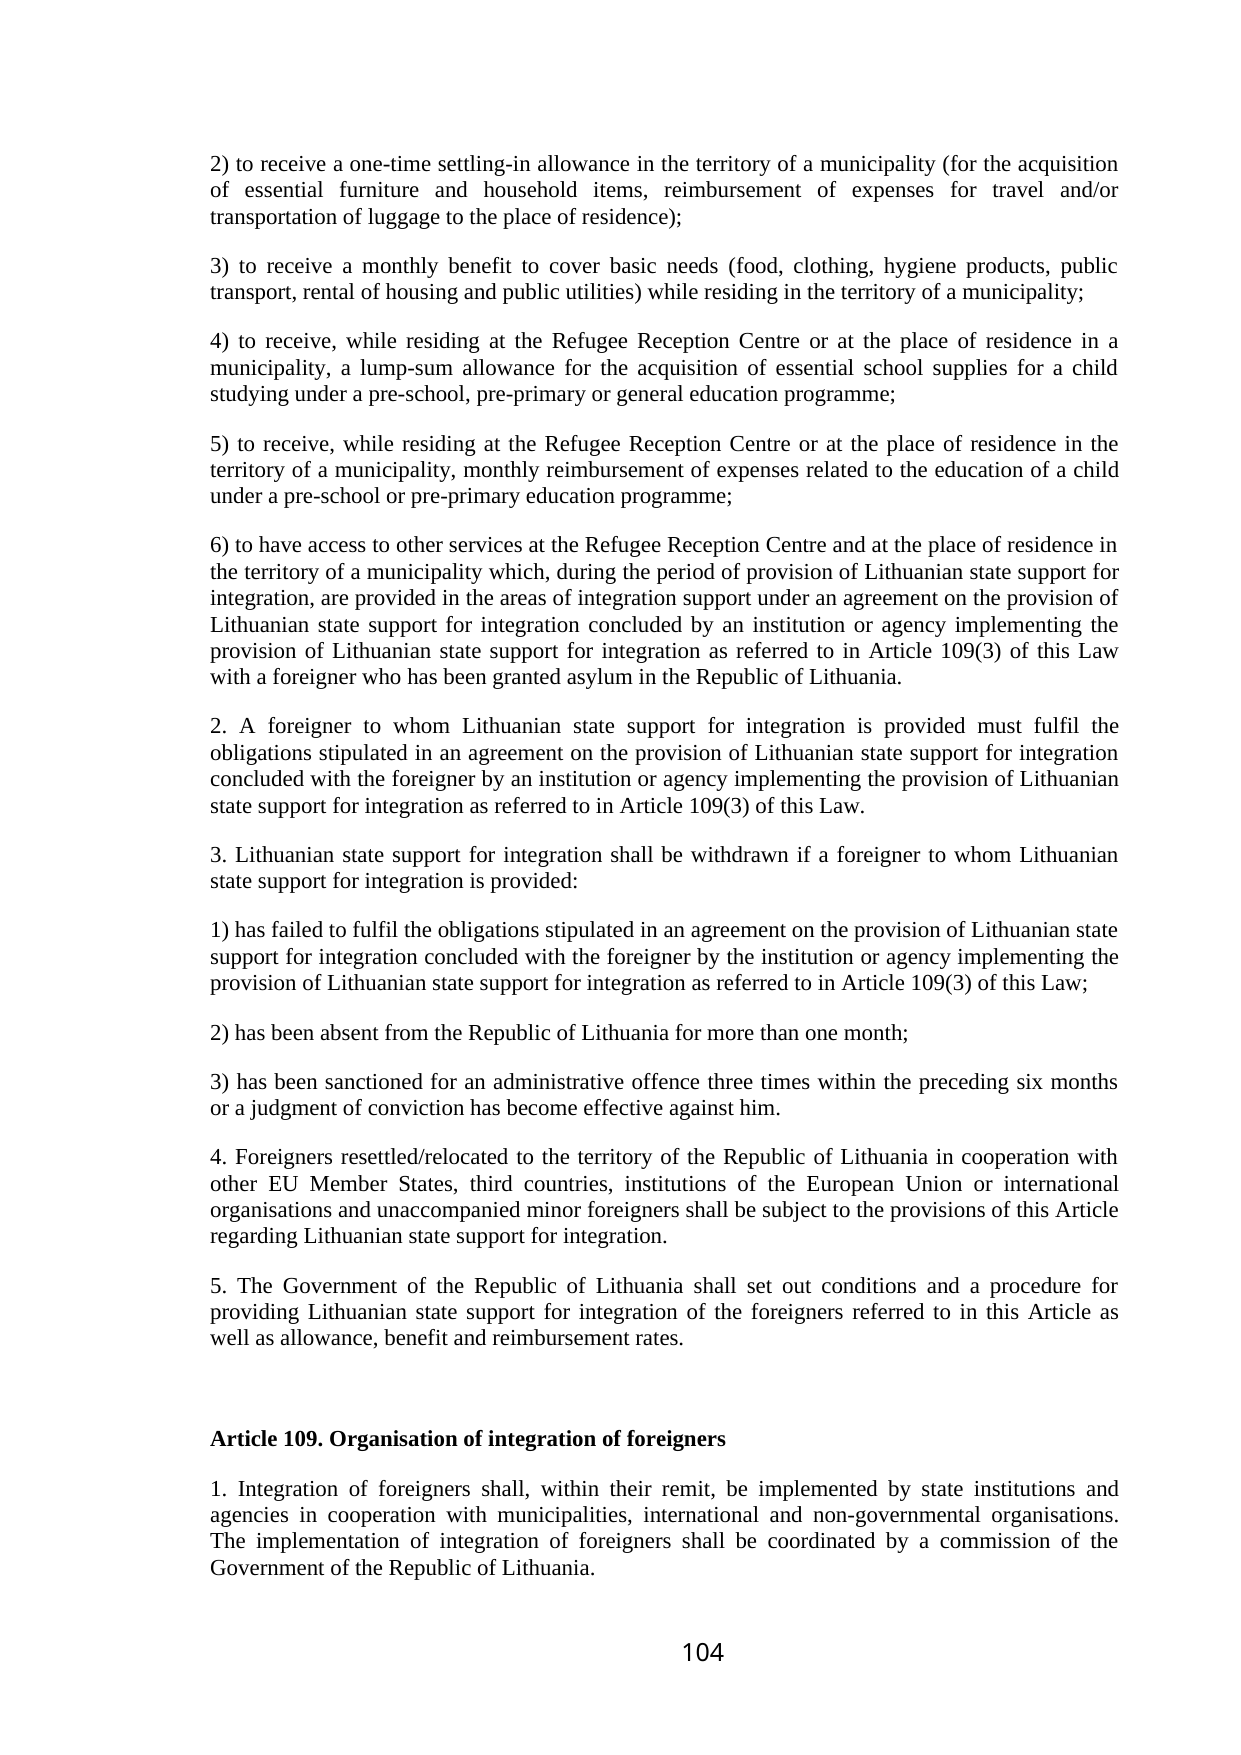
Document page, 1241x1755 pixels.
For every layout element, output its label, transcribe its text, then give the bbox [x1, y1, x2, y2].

text 2) to receive a one-time settling-in allowance in the territory of a municipality (for the acquisition of essential furniture and household items, reimbursement of expenses for travel and/or transportation of luggage to the place of residence); [210, 150, 1120, 229]
text 2. A foreigner to whom Lithuanian state support for integration is provided must fulfil the obligations stipulated in an agreement on the provision of Lithuanian state support for integration concluded with the foreigner by an institution or agency implementing the provision of Lithuanian state support for integration as referred to in Article 109(3) of this Law. [210, 713, 1120, 818]
text 3) has been sanctioned for an administrative offence three times within the preceding six months or a judgment of conviction has become effective against him. [210, 1068, 1120, 1121]
text 3) to receive a monthly benefit to cover basic needs (food, clothing, hygiene products, public transport, rental of housing and public utilities) while residing in the territory of a municipality; [210, 252, 1120, 305]
text 3. Lithuanian state support for integration shall be withdrawn if a foreigner to whom Lithuanian state support for integration is provided: [210, 841, 1120, 894]
text 5) to receive, while residing at the Refugee Reception Centre or at the place of residence in the territory of a municipality, monthly reimbursement of expenses related to the education of a child under a pre-school or pre-primary education programme; [210, 429, 1120, 509]
text 6) to have access to other services at the Refugee Reception Centre and at the place of residence in the territory of a municipality which, during the period of provision of Lithuanian state support for integration, are provided in the areas of integration support under an agreement on the provision of Lithuanian state support for integration concluded by an institution or agency implementing the provision of Lithuanian state support for integration as referred to in Article 109(3) of this Law with a foreigner who has been granted asylum in the Republic of Lithuania. [210, 532, 1120, 690]
text 4) to receive, while residing at the Refugee Reception Centre or at the place of residence in a municipality, a lump-sum allowance for the acquisition of essential school supplies for a child studying under a pre-school, pre-primary or general education programme; [210, 328, 1120, 407]
text 4. Foreigners resettled/relocated to the territory of the Republic of Lithuania in cooperation with other EU Member States, third countries, institutions of the European Union or international organisations and unaccompanied minor foreigners shall be subject to the provisions of this Article regarding Lithuanian state support for integration. [210, 1143, 1120, 1249]
text 5. The Government of the Republic of Lithuania shall set out conditions and a procedure for providing Lithuanian state support for integration of the foreigners referred to in this Article as well as allowance, benefit and reimbursement rates. [210, 1272, 1120, 1351]
text 2) has been absent from the Republic of Lithuania for more than one month; [210, 1018, 1120, 1045]
text Article 109. Organisation of integration of foreigners [210, 1425, 1120, 1452]
text 1) has failed to fulfil the obligations stipulated in an agreement on the provision of Lithuanian state support for integration concluded with the foreigner by the institution or agency implementing the provision of Lithuanian state support for integration as referred to in Article 109(3) of this Law; [210, 917, 1120, 996]
text 1. Integration of foreigners shall, within their remit, be implemented by state institutions and agencies in cooperation with municipalities, international and non-governmental organisations. The implementation of integration of foreigners shall be coordinated by a commission of the Government of the Republic of Lithuania. [210, 1475, 1120, 1580]
